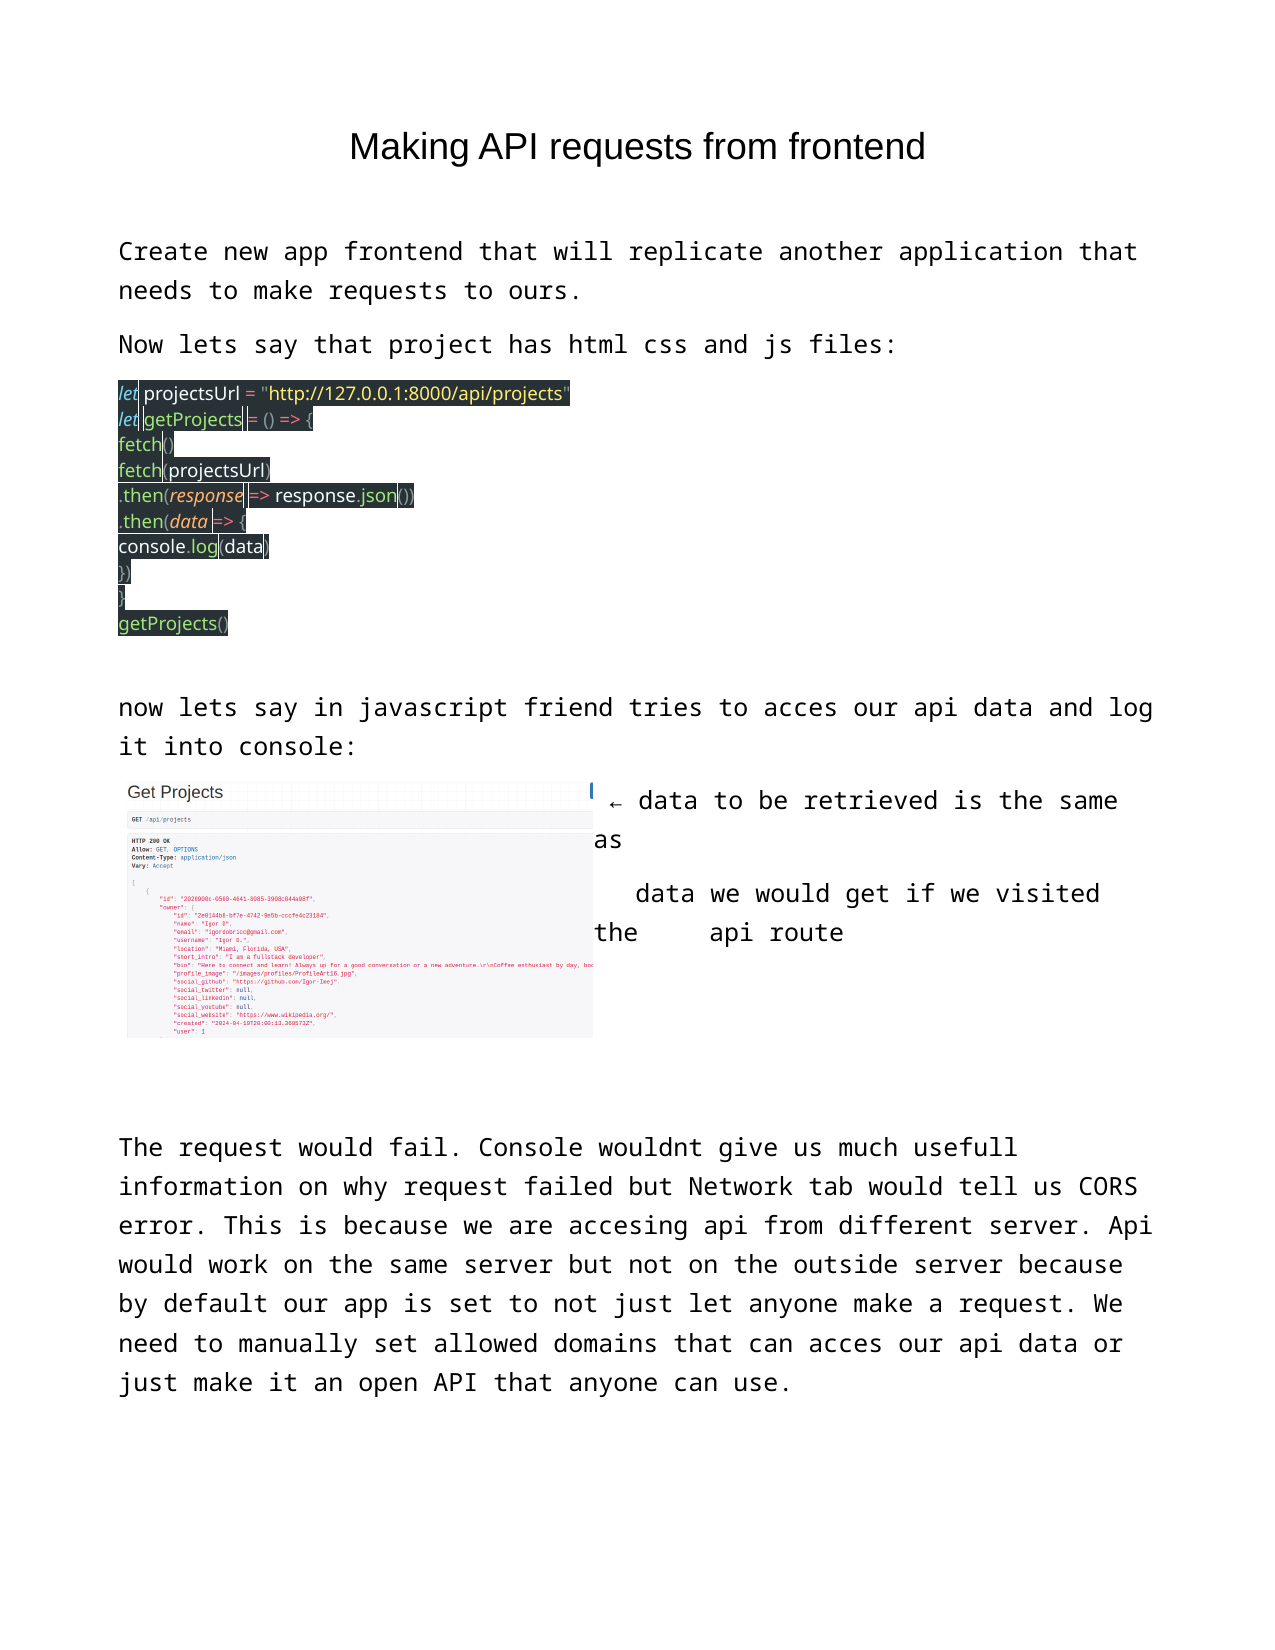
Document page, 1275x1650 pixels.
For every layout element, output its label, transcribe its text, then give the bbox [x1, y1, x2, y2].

text ← data to be retrieved is the same as [593, 782, 1157, 856]
text Create new app frontend that will replicate another application that needs to make requests to ours. [118, 234, 1157, 307]
text .then(response => response.json()) [118, 482, 1157, 508]
text console.log(data) [118, 533, 1157, 559]
text Now lets say that project has html css and js files: [118, 327, 1157, 361]
text }) [118, 559, 1157, 584]
subtitle Making API requests from frontend [118, 124, 1157, 167]
text now lets say in javascript friend tries to acces our api data and log it into console: [118, 689, 1157, 763]
text let projectsUrl = "http://127.0.0.1:8000/api/projects" [118, 380, 1157, 406]
text let getProjects = () => { [118, 406, 1157, 431]
text getProjects() [118, 610, 1157, 636]
text data we would get if we visited the api route [593, 875, 1157, 948]
picture [125, 782, 593, 1038]
text The request would fail. Console wouldnt give us much usefull information on why request failed but Network tab would tell us CORS error. This is because we are accesing api from different server. Api would work on the same server but not on the outside server because by default our app is set to not just let anyone make a request. We need to manually set allowed domains that can acces our api data or just make it an open API that anyone can use. [118, 1129, 1157, 1398]
text fetch(projectsUrl) [118, 457, 1157, 482]
text fetch() [118, 431, 1157, 457]
text } [118, 584, 1157, 610]
text .then(data => { [118, 508, 1157, 533]
